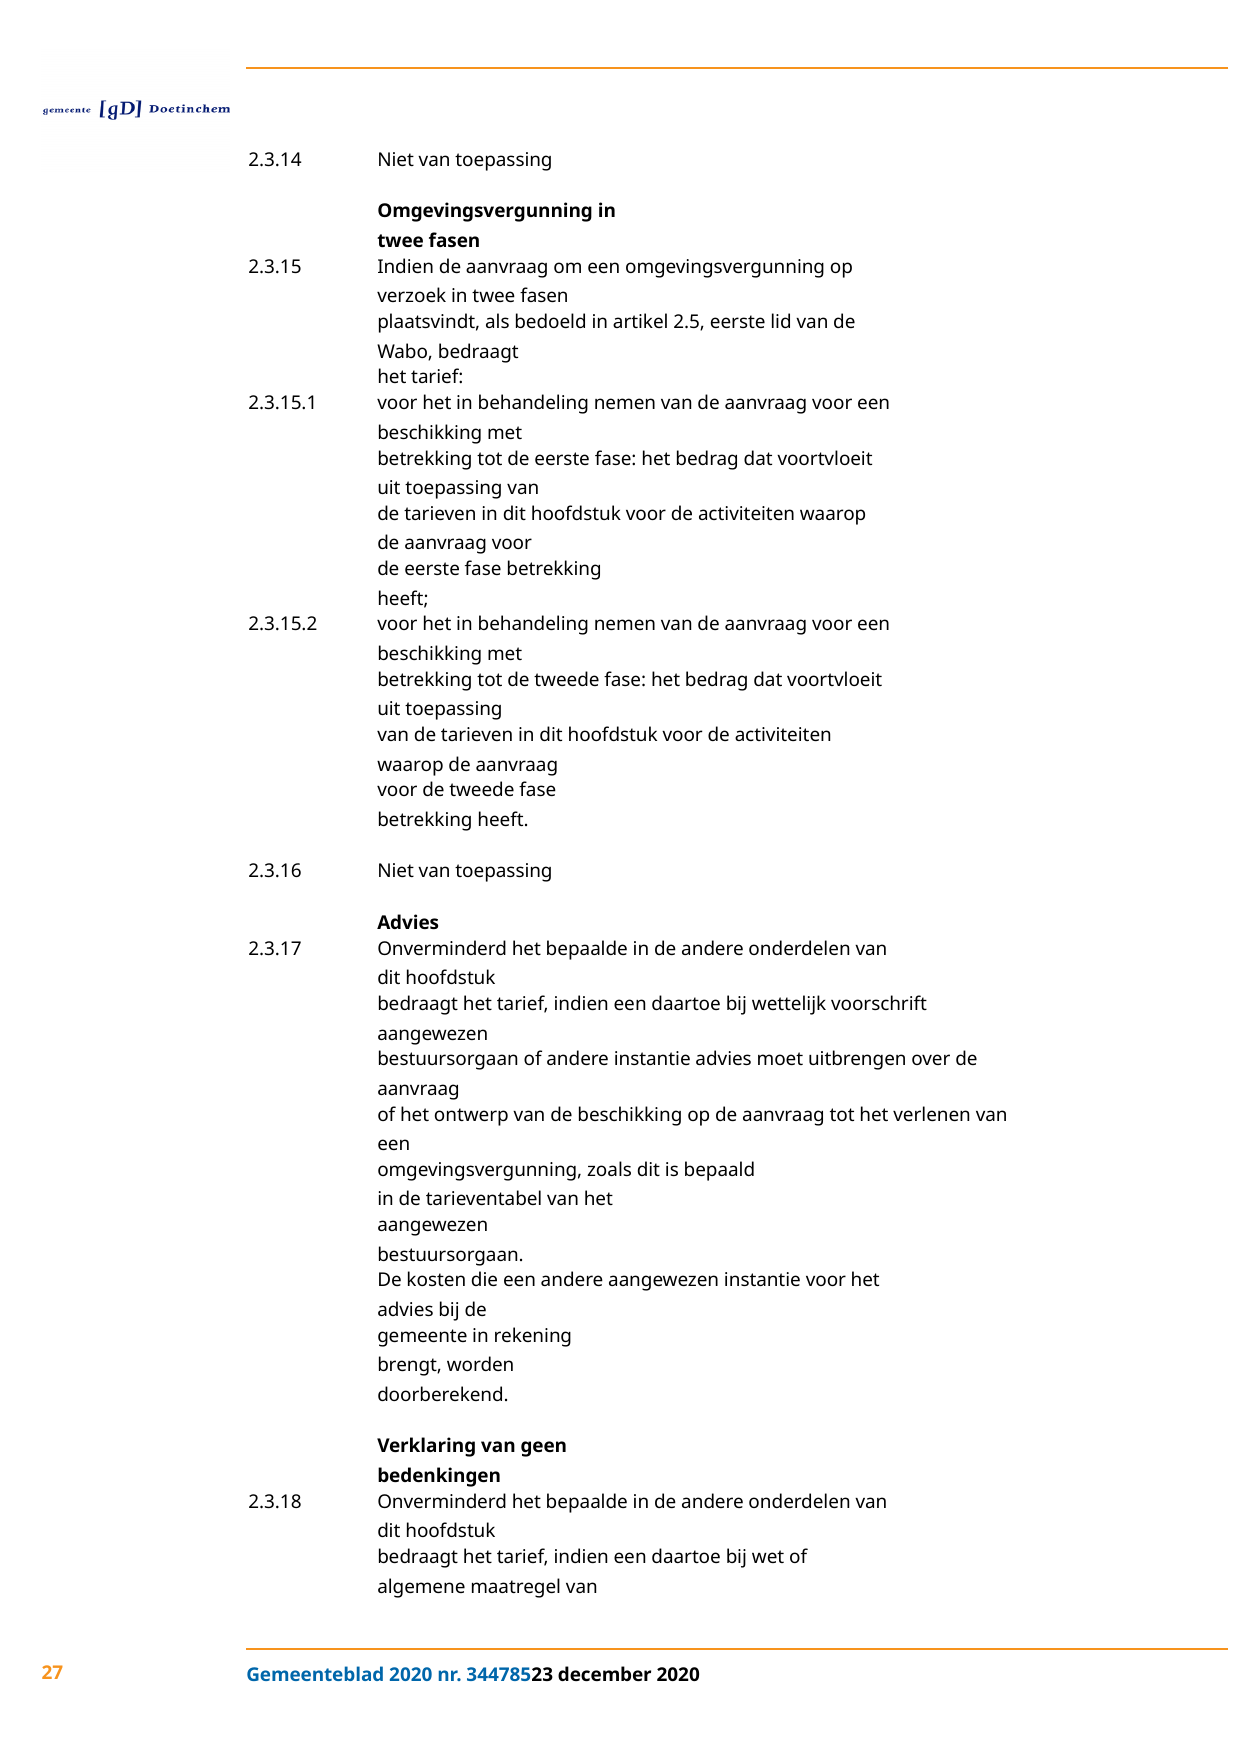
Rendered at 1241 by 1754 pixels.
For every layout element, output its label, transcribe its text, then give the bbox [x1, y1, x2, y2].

table_cell [1023, 121, 1152, 146]
table_cell [635, 555, 764, 611]
table_cell [506, 1407, 635, 1433]
table_cell [635, 172, 764, 198]
table_cell [248, 1322, 377, 1407]
table_cell [248, 990, 377, 1045]
table_cell [377, 883, 506, 909]
table_cell [635, 858, 764, 883]
table_cell [1023, 1211, 1152, 1267]
table_cell [894, 832, 1022, 858]
table_cell [248, 1045, 377, 1101]
table_cell [635, 777, 764, 832]
table_cell [1023, 909, 1152, 935]
table_cell bedraagt het tarief, indien een daartoe bij wettelijk voorschrift aangewezen [377, 990, 1022, 1045]
table_cell [764, 1322, 893, 1407]
table_cell [894, 721, 1022, 777]
table_cell de tarieven in dit hoofdstuk voor de activiteiten waarop de aanvraag voor [377, 500, 893, 555]
table_cell 2.3.18 [248, 1488, 377, 1543]
table_cell [635, 1322, 764, 1407]
table_cell [377, 832, 506, 858]
table_cell [1023, 308, 1152, 364]
table_cell [1023, 172, 1152, 198]
table_cell voor het in behandeling nemen van de aanvraag voor een beschikking met [377, 611, 893, 666]
table_cell [1023, 611, 1152, 666]
table_cell [248, 721, 377, 777]
table_cell [248, 1407, 377, 1433]
table_cell [894, 500, 1022, 555]
table_cell [894, 1433, 1022, 1488]
table_cell [894, 1488, 1022, 1543]
table_cell [1023, 777, 1152, 832]
table_cell [248, 1211, 377, 1267]
table_cell [1023, 95, 1152, 121]
table_cell [894, 1543, 1022, 1598]
table_cell [894, 909, 1022, 935]
table_cell [635, 1211, 764, 1267]
table_cell [248, 445, 377, 500]
table_cell [1023, 1156, 1152, 1211]
table_cell [894, 555, 1022, 611]
table_cell omgevingsvergunning, zoals dit is bepaald in de tarieventabel van het [377, 1156, 764, 1211]
table_cell [635, 832, 764, 858]
table_cell [1023, 1267, 1152, 1322]
table_cell [894, 389, 1022, 445]
table_cell [248, 308, 377, 364]
table_cell [764, 555, 893, 611]
table_cell [377, 172, 506, 198]
table_cell betrekking tot de eerste fase: het bedrag dat voortvloeit uit toepassing van [377, 445, 893, 500]
table_cell [894, 253, 1022, 308]
table_cell [635, 95, 764, 121]
table_cell [894, 172, 1022, 198]
table_cell [506, 909, 635, 935]
table_cell [506, 364, 635, 389]
table_cell [1023, 832, 1152, 858]
table_cell [248, 555, 377, 611]
table_cell [248, 777, 377, 832]
table_cell [894, 666, 1022, 721]
table_cell voor het in behandeling nemen van de aanvraag voor een beschikking met [377, 389, 893, 445]
table_cell [1023, 1543, 1152, 1598]
table_cell [248, 832, 377, 858]
table_cell [506, 832, 635, 858]
table_cell [894, 935, 1022, 990]
table_cell [764, 1156, 893, 1211]
table_cell [894, 611, 1022, 666]
table_cell [248, 883, 377, 909]
table_cell Omgevingsvergunning in twee fasen [377, 198, 635, 253]
table_cell Indien de aanvraag om een omgevingsvergunning op verzoek in twee fasen [377, 253, 893, 308]
table_cell [894, 198, 1022, 253]
table_cell [248, 1267, 377, 1322]
table_cell [377, 121, 506, 146]
table_cell [1023, 935, 1152, 990]
table_cell [248, 95, 377, 121]
table_cell [894, 1267, 1022, 1322]
table_cell [248, 1543, 377, 1598]
table_cell [506, 172, 635, 198]
table_cell bestuursorgaan of andere instantie advies moet uitbrengen over de aanvraag [377, 1045, 1022, 1101]
table_cell [248, 666, 377, 721]
table_cell 2.3.15.2 [248, 611, 377, 666]
table_cell [1023, 1488, 1152, 1543]
table_cell [248, 172, 377, 198]
table_cell [635, 198, 764, 253]
table_cell aangewezen bestuursorgaan. [377, 1211, 635, 1267]
table_cell [248, 198, 377, 253]
table_cell Niet van toepassing [377, 146, 635, 172]
table_cell [894, 121, 1022, 146]
table_cell [248, 1433, 377, 1488]
table_cell [894, 364, 1022, 389]
table_cell Niet van toepassing [377, 858, 635, 883]
table_cell [635, 1407, 764, 1433]
table_cell [377, 95, 506, 121]
table_cell [894, 1407, 1022, 1433]
table_cell [1023, 146, 1152, 172]
table_cell [764, 1407, 893, 1433]
table_cell [248, 1156, 377, 1211]
picture [41, 47, 231, 172]
table_cell 2.3.15 [248, 253, 377, 308]
table_cell [894, 883, 1022, 909]
table_cell [764, 95, 893, 121]
table_cell [635, 1433, 764, 1488]
table_cell [1023, 1407, 1152, 1433]
table_cell gemeente in rekening brengt, worden doorberekend. [377, 1322, 635, 1407]
table_cell [1023, 721, 1152, 777]
table_cell [894, 146, 1022, 172]
table_cell [1023, 1101, 1152, 1156]
table_cell van de tarieven in dit hoofdstuk voor de activiteiten waarop de aanvraag [377, 721, 893, 777]
table_cell [894, 1322, 1022, 1407]
table_cell [1023, 253, 1152, 308]
table_cell [894, 777, 1022, 832]
table_cell voor de tweede fase betrekking heeft. [377, 777, 635, 832]
table_cell [764, 146, 893, 172]
table_cell Verklaring van geen bedenkingen [377, 1433, 635, 1488]
table_cell plaatsvindt, als bedoeld in artikel 2.5, eerste lid van de Wabo, bedraagt [377, 308, 893, 364]
table_cell de eerste fase betrekking heeft; [377, 555, 635, 611]
table_cell [764, 364, 893, 389]
table_cell het tarief: [377, 364, 506, 389]
table_cell [764, 172, 893, 198]
table_cell [635, 883, 764, 909]
table_cell De kosten die een andere aangewezen instantie voor het advies bij de [377, 1267, 893, 1322]
table_cell Onverminderd het bepaalde in de andere onderdelen van dit hoofdstuk [377, 1488, 893, 1543]
table_cell [1023, 1322, 1152, 1407]
table_cell [894, 1156, 1022, 1211]
table_cell [764, 777, 893, 832]
table_cell Onverminderd het bepaalde in de andere onderdelen van dit hoofdstuk [377, 935, 893, 990]
table_cell [1023, 1045, 1152, 1101]
table_cell 2.3.15.1 [248, 389, 377, 445]
table_cell [1023, 445, 1152, 500]
table_cell of het ontwerp van de beschikking op de aanvraag tot het verlenen van een [377, 1101, 1022, 1156]
table_cell [248, 121, 377, 146]
table_cell [1023, 500, 1152, 555]
table_cell betrekking tot de tweede fase: het bedrag dat voortvloeit uit toepassing [377, 666, 893, 721]
table_cell [635, 146, 764, 172]
table_cell [894, 445, 1022, 500]
table_cell [1023, 555, 1152, 611]
table_cell [377, 1407, 506, 1433]
table_cell [248, 1101, 377, 1156]
table_cell [1023, 198, 1152, 253]
table_cell [764, 909, 893, 935]
table_cell bedraagt het tarief, indien een daartoe bij wet of algemene maatregel van [377, 1543, 893, 1598]
table_cell [1023, 1433, 1152, 1488]
table_cell [764, 858, 893, 883]
table_cell [894, 1211, 1022, 1267]
table_cell [764, 883, 893, 909]
table_cell [1023, 666, 1152, 721]
table_cell [506, 121, 635, 146]
table_cell Advies [377, 909, 506, 935]
table_cell [248, 909, 377, 935]
table_cell [1023, 858, 1152, 883]
table_cell [894, 95, 1022, 121]
table_cell [894, 308, 1022, 364]
table_cell [506, 883, 635, 909]
table_cell [1023, 883, 1152, 909]
table_cell [764, 198, 893, 253]
table_cell [764, 832, 893, 858]
table_cell [764, 121, 893, 146]
table_cell 2.3.14 [248, 146, 377, 172]
table_cell [248, 364, 377, 389]
table_cell [1023, 389, 1152, 445]
table_cell [764, 1433, 893, 1488]
table_cell [894, 858, 1022, 883]
table_cell [635, 909, 764, 935]
table_cell [506, 95, 635, 121]
table_cell 2.3.17 [248, 935, 377, 990]
table_cell [1023, 364, 1152, 389]
table_cell 2.3.16 [248, 858, 377, 883]
table_cell [1023, 990, 1152, 1045]
table_cell [248, 500, 377, 555]
table_cell [764, 1211, 893, 1267]
table_cell [635, 121, 764, 146]
table_cell [635, 364, 764, 389]
